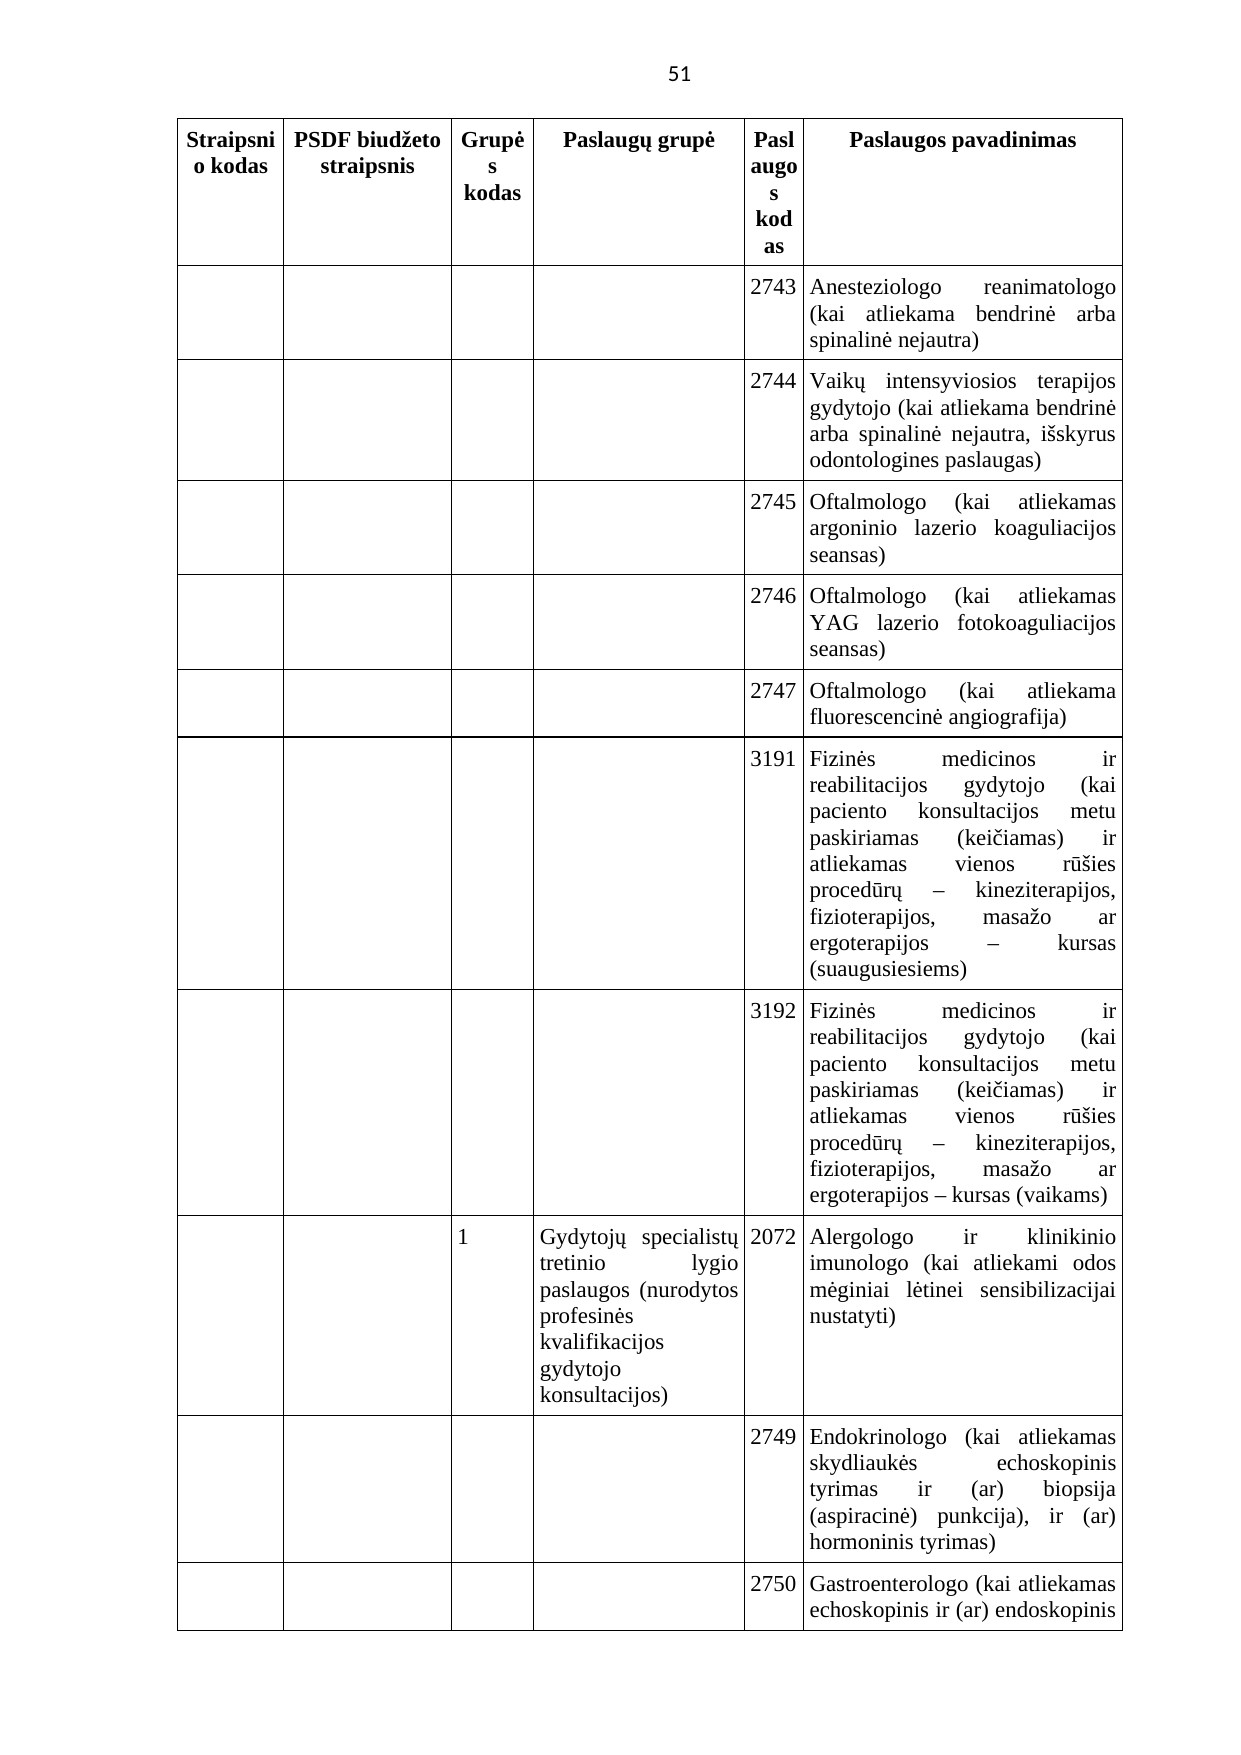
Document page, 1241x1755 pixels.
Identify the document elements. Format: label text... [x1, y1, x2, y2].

table_cell Oftalmologo (kai atliekamas argoninio lazerio koaguliacijos seansas) [804, 481, 1122, 574]
table_cell Oftalmologo (kai atliekama fluorescencinė angiografija) [804, 670, 1122, 736]
table_cell [534, 1416, 744, 1562]
table_cell [452, 481, 533, 574]
table_cell [534, 360, 744, 480]
table_cell 2743 [745, 266, 803, 359]
table_cell Gydytojų specialistų tretinio lygio paslaugos (nurodytos profesinės kvalifikacijos gydytojo konsultacijos) [534, 1216, 744, 1414]
table_cell [284, 738, 451, 989]
table_cell Fizinės medicinos ir reabilitacijos gydytojo (kai paciento konsultacijos metu paskiriamas (keičiamas) ir atliekamas vienos rūšies procedūrų – kineziterapijos, fizioterapijos, masažo ar ergoterapijos – kursas (suaugusiesiems) [804, 738, 1122, 989]
table_cell 2745 [745, 481, 803, 574]
table_cell 2750 [745, 1563, 803, 1629]
table_cell [178, 360, 283, 480]
table_cell [534, 575, 744, 668]
table_cell [534, 738, 744, 989]
table_cell [452, 738, 533, 989]
table_cell [284, 360, 451, 480]
table_cell [178, 1216, 283, 1414]
table_cell Endokrinologo (kai atliekamas skydliaukės echoskopinis tyrimas ir (ar) biopsija (aspiracinė) punkcija), ir (ar) hormoninis tyrimas) [804, 1416, 1122, 1562]
table_header Paslaugos kodas [745, 119, 803, 265]
table_cell 1 [452, 1216, 533, 1414]
table_cell [452, 670, 533, 736]
table_cell Alergologo ir klinikinio imunologo (kai atliekami odos mėginiai lėtinei sensibilizacijai nustatyti) [804, 1216, 1122, 1414]
table_cell [178, 1416, 283, 1562]
table_cell [452, 266, 533, 359]
table_cell [284, 1216, 451, 1414]
table_cell [178, 266, 283, 359]
table_cell [284, 1563, 451, 1629]
table_header Straipsnio kodas [178, 119, 283, 265]
table_cell Fizinės medicinos ir reabilitacijos gydytojo (kai paciento konsultacijos metu paskiriamas (keičiamas) ir atliekamas vienos rūšies procedūrų – kineziterapijos, fizioterapijos, masažo ar ergoterapijos – kursas (vaikams) [804, 990, 1122, 1215]
table_cell [178, 1563, 283, 1629]
table_header Paslaugų grupė [534, 119, 744, 265]
table_cell 3192 [745, 990, 803, 1215]
table_cell Gastroenterologo (kai atliekamas echoskopinis ir (ar) endoskopinis [804, 1563, 1122, 1629]
table_cell [284, 575, 451, 668]
table_cell [452, 575, 533, 668]
table_cell [534, 670, 744, 736]
table_cell [534, 990, 744, 1215]
table_cell [452, 360, 533, 480]
table_cell [452, 990, 533, 1215]
table_cell Anesteziologo reanimatologo (kai atliekama bendrinė arba spinalinė nejautra) [804, 266, 1122, 359]
table_cell [178, 481, 283, 574]
table_header PSDF biudžeto straipsnis [284, 119, 451, 265]
table_header Paslaugos pavadinimas [804, 119, 1122, 265]
table_cell 2749 [745, 1416, 803, 1562]
table_cell [534, 1563, 744, 1629]
table_cell 2747 [745, 670, 803, 736]
table_cell [178, 575, 283, 668]
table_cell [178, 990, 283, 1215]
table_cell [284, 670, 451, 736]
table_cell [178, 738, 283, 989]
table_cell Vaikų intensyviosios terapijos gydytojo (kai atliekama bendrinė arba spinalinė nejautra, išskyrus odontologines paslaugas) [804, 360, 1122, 480]
table_cell 3191 [745, 738, 803, 989]
table_cell [178, 670, 283, 736]
table_cell [284, 481, 451, 574]
table_cell [534, 266, 744, 359]
table_cell 2746 [745, 575, 803, 668]
table_cell [284, 1416, 451, 1562]
table_header Grupės kodas [452, 119, 533, 265]
table_cell 2072 [745, 1216, 803, 1414]
table_cell Oftalmologo (kai atliekamas YAG lazerio fotokoaguliacijos seansas) [804, 575, 1122, 668]
table_cell [534, 481, 744, 574]
table_cell [452, 1563, 533, 1629]
table_cell 2744 [745, 360, 803, 480]
table_cell [452, 1416, 533, 1562]
table_cell [284, 990, 451, 1215]
table_cell [284, 266, 451, 359]
